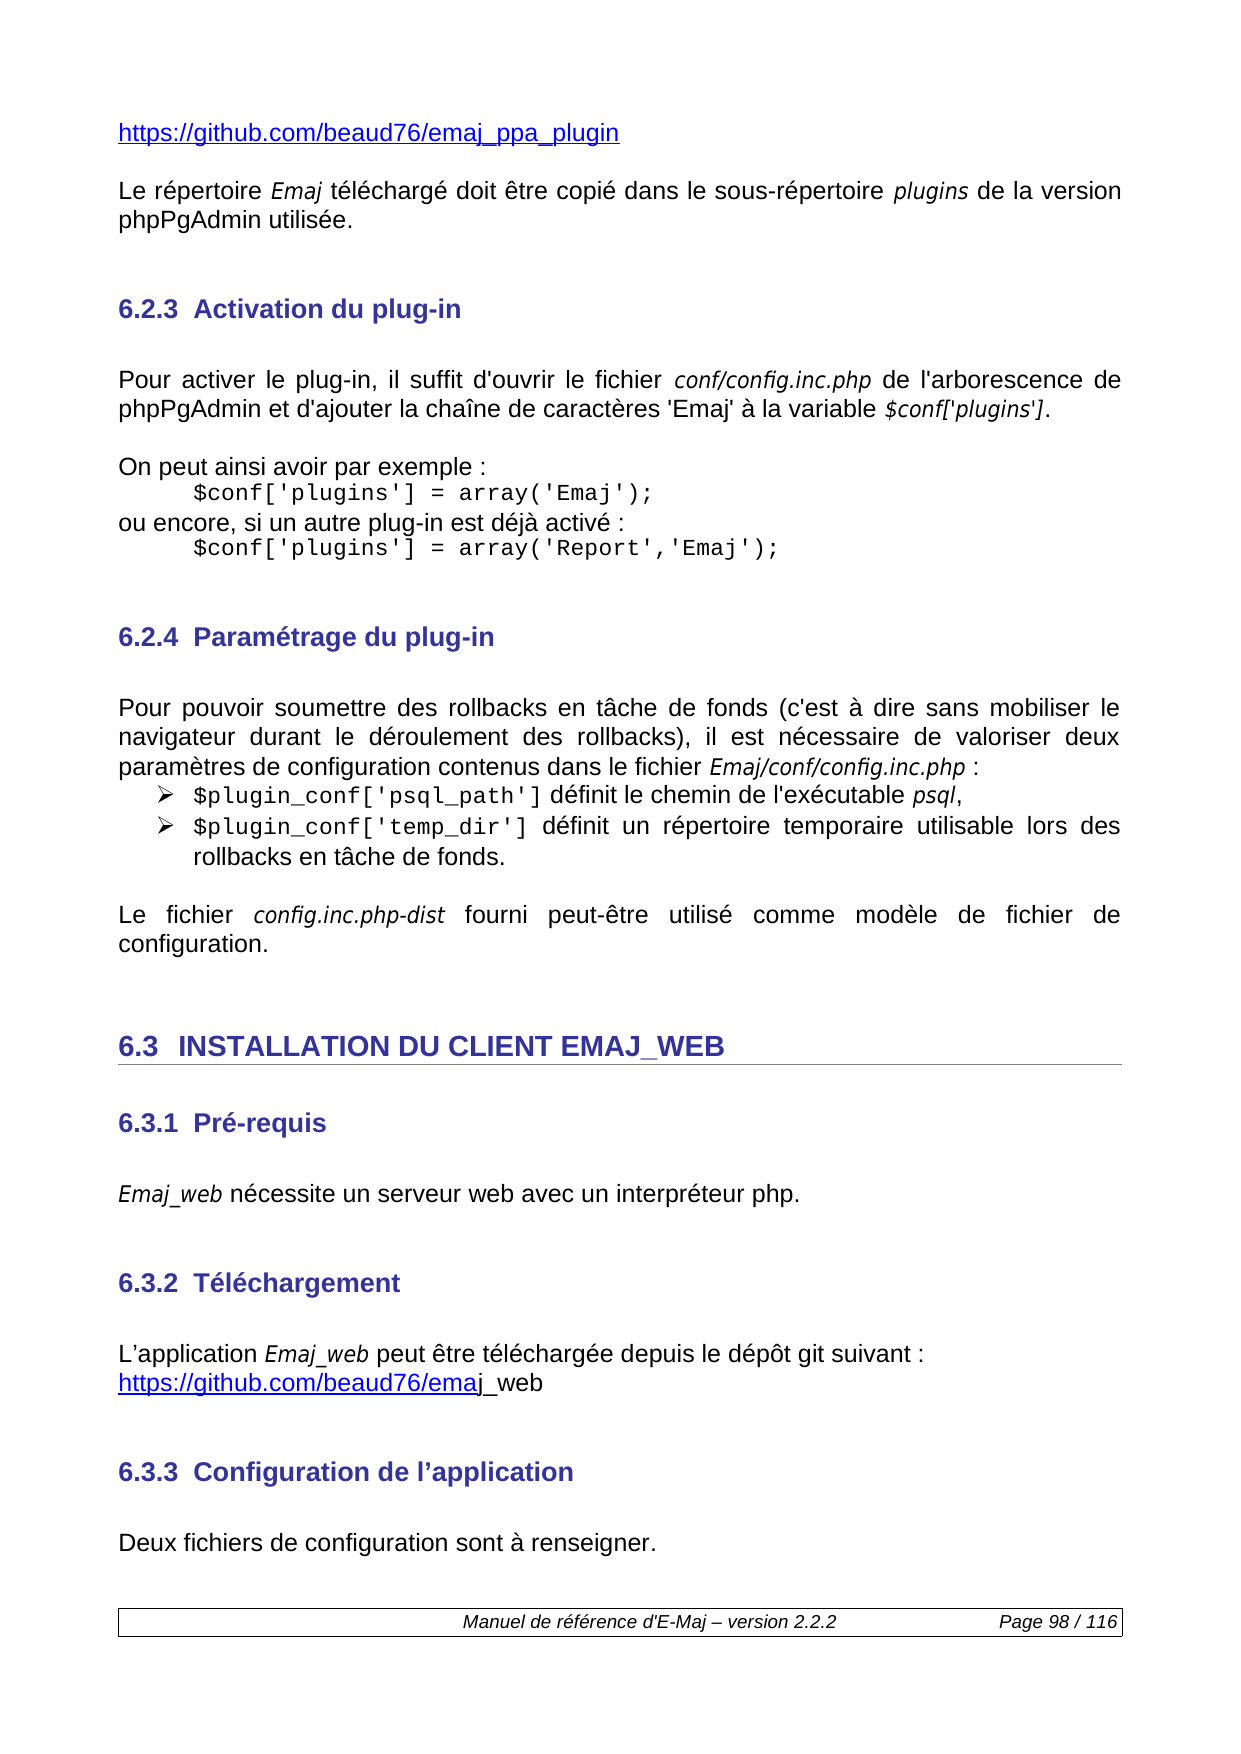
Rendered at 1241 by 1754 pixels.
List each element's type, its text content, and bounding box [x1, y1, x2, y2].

text Pour pouvoir soumettre des rollbacks en tâche de fonds (c'est à dire sans mobiliser le navigateur durant le déroulement des rollbacks), il est nécessaire de valoriser deux paramètres de configuration contenus dans le fichier Emaj/conf/config.inc.php : [118, 693, 1122, 780]
text Emaj_web nécessite un serveur web avec un interpréteur php. [118, 1179, 1122, 1208]
text https://github.com/beaud76/emaj_web [118, 1368, 1122, 1397]
text $conf['plugins'] = array('Report','Emaj'); [118, 536, 1122, 562]
text ou encore, si un autre plug-in est déjà activé : [118, 507, 1122, 536]
text $conf['plugins'] = array('Emaj'); [118, 481, 1122, 507]
subtitle Installation du client Emaj_web [118, 1028, 1122, 1064]
subtitle Paramétrage du plug-in [118, 621, 1122, 652]
text Deux fichiers de configuration sont à renseigner. [118, 1528, 1122, 1557]
list Le fichier config.inc.php-dist fourni peut-être utilisé comme modèle de fichier de configuration. [118, 900, 1122, 958]
subtitle Téléchargement [118, 1267, 1122, 1298]
list $plugin_conf['psql_path'] définit le chemin de l'exécutable psql, [156, 780, 1122, 811]
text Le répertoire Emaj téléchargé doit être copié dans le sous-répertoire plugins de la version phpPgAdmin utilisée. [118, 176, 1122, 234]
text https://github.com/beaud76/emaj_ppa_plugin [118, 118, 1122, 147]
list $plugin_conf['temp_dir'] définit un répertoire temporaire utilisable lors des rollbacks en tâche de fonds. [156, 811, 1122, 871]
subtitle Pré-requis [118, 1107, 1122, 1138]
text On peut ainsi avoir par exemple : [118, 452, 1122, 481]
subtitle Activation du plug-in [118, 292, 1122, 323]
subtitle Configuration de l’application [118, 1455, 1122, 1486]
text Pour activer le plug-in, il suffit d'ouvrir le fichier conf/config.inc.php de l'arborescence de phpPgAdmin et d'ajouter la chaîne de caractères 'Emaj' à la variable $conf['plugins']. [118, 365, 1122, 423]
text L’application Emaj_web peut être téléchargée depuis le dépôt git suivant : [118, 1339, 1122, 1368]
